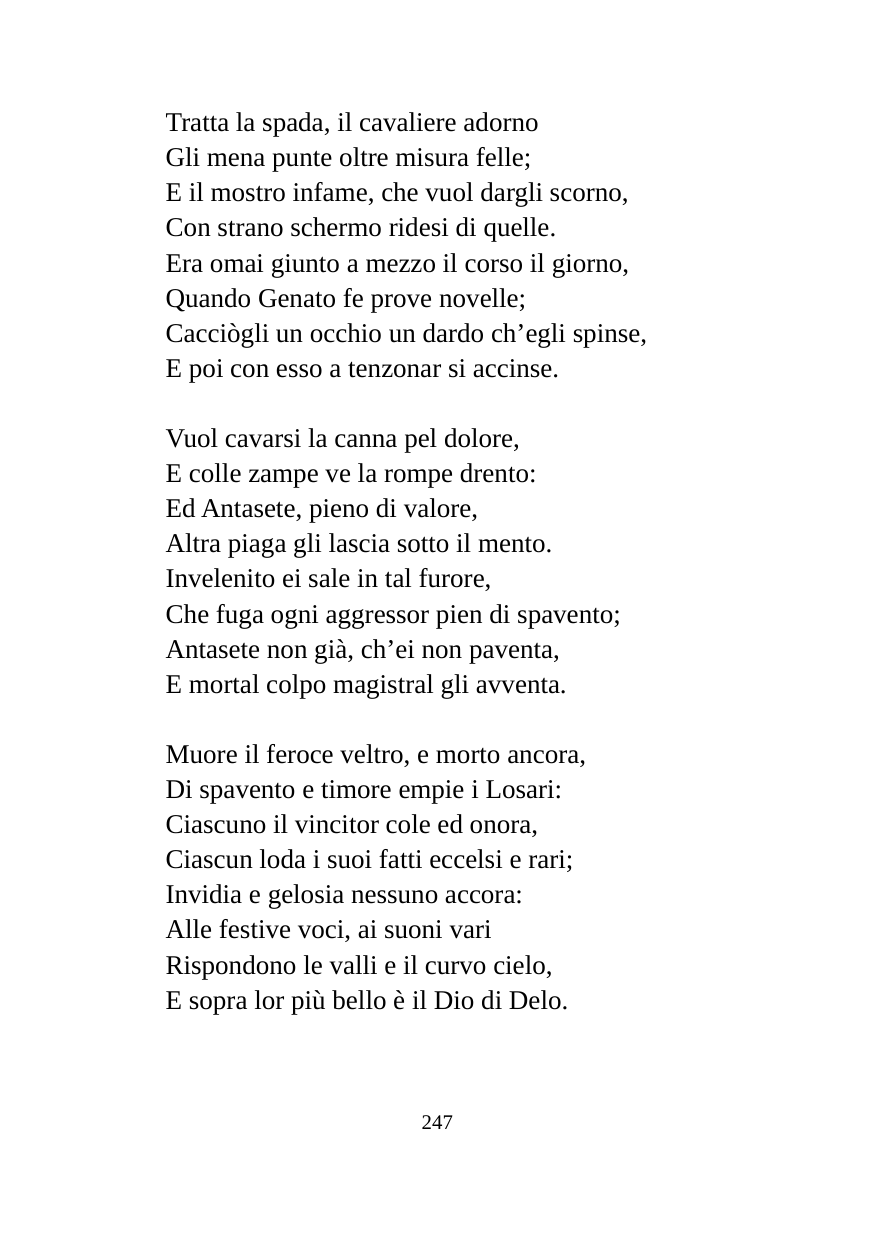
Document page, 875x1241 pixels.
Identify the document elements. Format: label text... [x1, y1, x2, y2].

text Quando Genato fe prove novelle; [165, 282, 768, 313]
text Ciascun loda i suoi fatti eccelsi e rari; [165, 843, 768, 874]
text Rispondono le valli e il curvo cielo, [165, 949, 768, 980]
text Invidia e gelosia nessuno accora: [165, 878, 768, 910]
text Con strano schermo ridesi di quelle. [165, 212, 768, 243]
text Cacciògli un occhio un dardo ch’egli spinse, [165, 317, 768, 348]
text Ciascuno il vincitor cole ed onora, [165, 808, 768, 839]
text Che fuga ogni aggressor pien di spavento; [165, 598, 768, 629]
text E colle zampe ve la rompe drento: [165, 457, 768, 488]
text Muore il feroce veltro, e morto ancora, [165, 738, 768, 769]
text Alle festive voci, ai suoni vari [165, 914, 768, 945]
text Era omai giunto a mezzo il corso il giorno, [165, 247, 768, 278]
text E mortal colpo magistral gli avventa. [165, 668, 768, 699]
text Antasete non già, ch’ei non paventa, [165, 633, 768, 664]
text E sopra lor più bello è il Dio di Delo. [165, 984, 768, 1015]
text Di spavento e timore empie i Losari: [165, 773, 768, 804]
text Altra piaga gli lascia sotto il mento. [165, 527, 768, 559]
text Ed Antasete, pieno di valore, [165, 492, 768, 523]
text Tratta la spada, il cavaliere adorno [165, 106, 768, 137]
text Gli mena punte oltre misura felle; [165, 141, 768, 172]
text Invelenito ei sale in tal furore, [165, 563, 768, 594]
text Vuol cavarsi la canna pel dolore, [165, 422, 768, 453]
text E il mostro infame, che vuol dargli scorno, [165, 176, 768, 208]
text E poi con esso a tenzonar si accinse. [165, 352, 768, 383]
